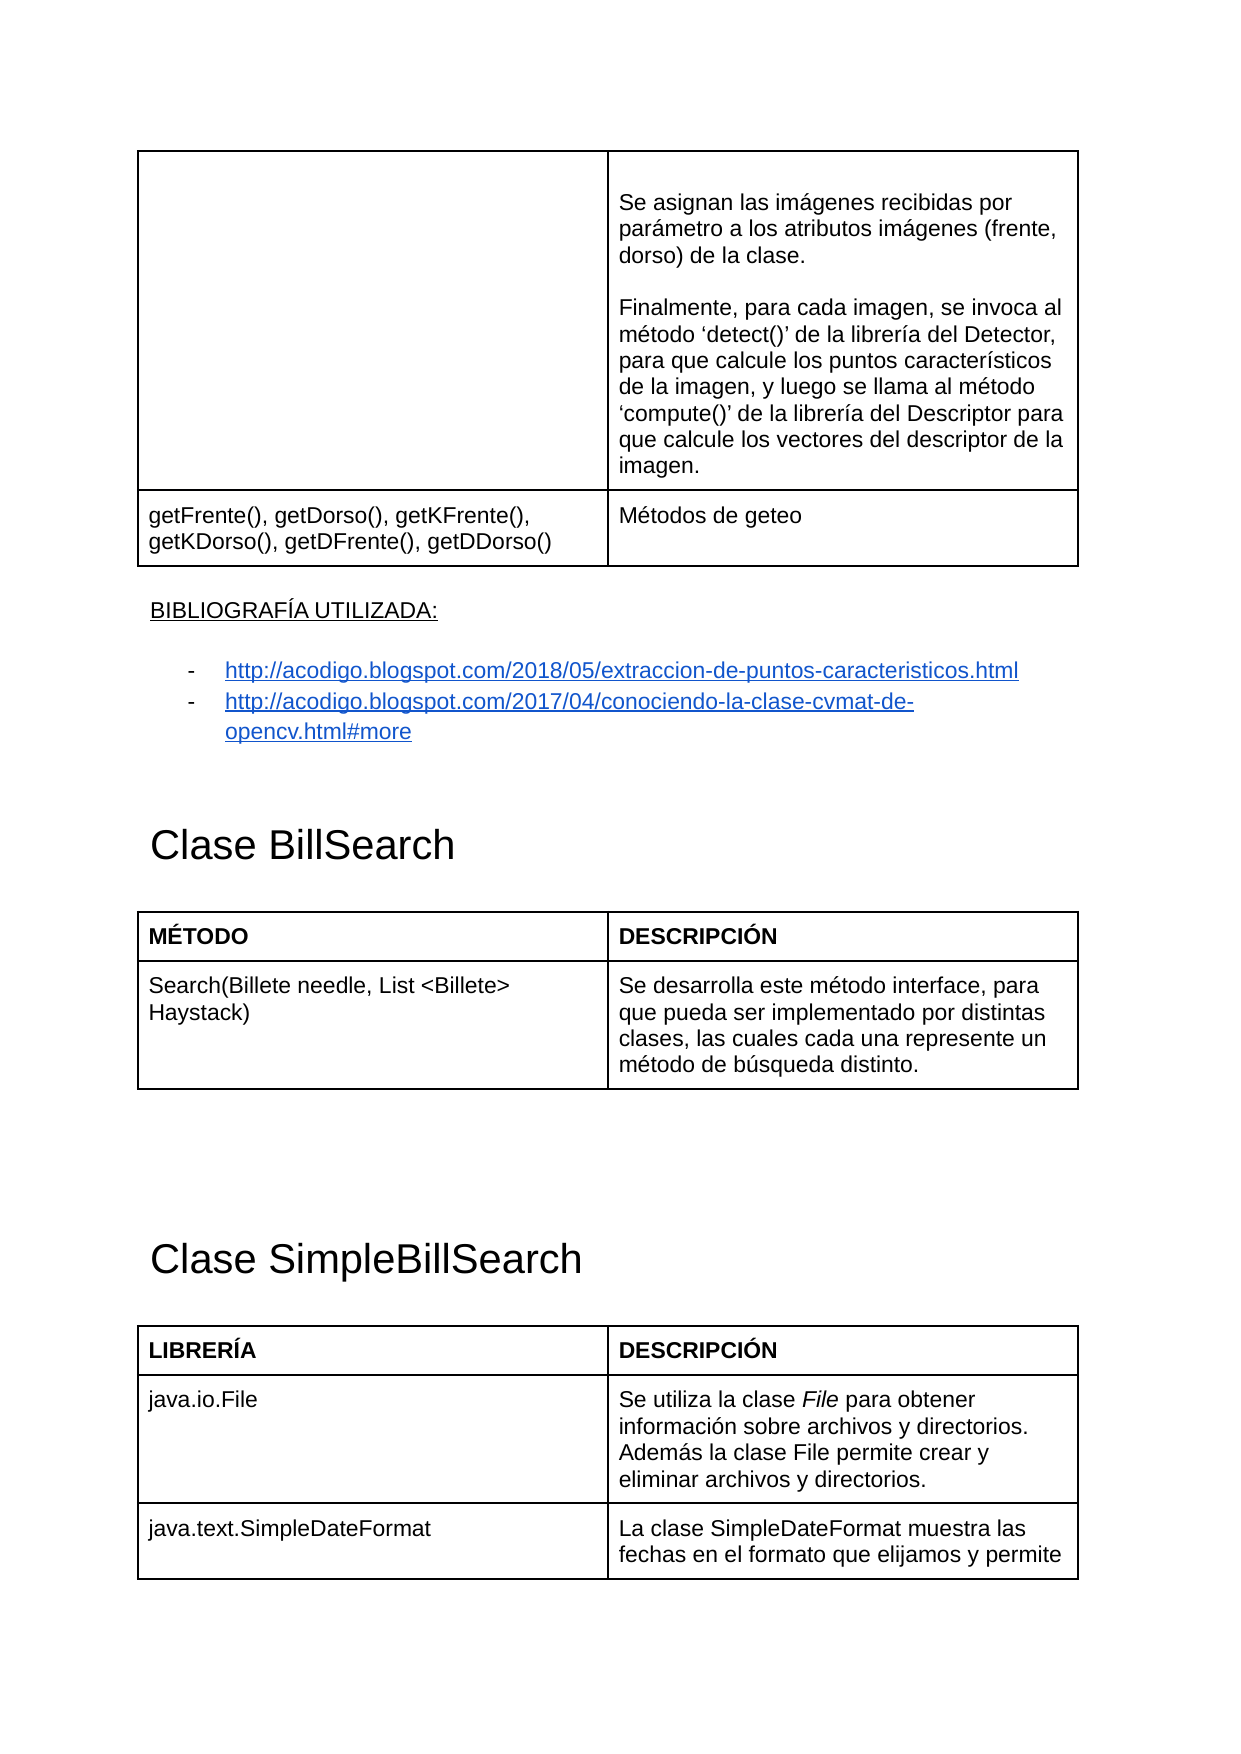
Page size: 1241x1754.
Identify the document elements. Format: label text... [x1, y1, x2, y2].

table_header DESCRIPCIÓN [609, 1327, 1077, 1374]
table_cell Search(Billete needle, List <Billete> Haystack) [139, 962, 607, 1088]
table_header MÉTODO [139, 913, 607, 960]
table_cell getFrente(), getDorso(), getKFrente(), getKDorso(), getDFrente(), getDDorso() [139, 491, 607, 565]
list http://acodigo.blogspot.com/2017/04/conociendo-la-clase-cvmat-de-opencv.html#more [187, 688, 1090, 744]
list http://acodigo.blogspot.com/2018/05/extraccion-de-puntos-caracteristicos.html [187, 657, 1090, 684]
table_cell java.io.File [139, 1376, 607, 1502]
table_cell Se asignan las imágenes recibidas por parámetro a los atributos imágenes (frente, dorso) de la clase. Finalmente, para cada imagen, se invoca al método ‘detect()’ de la librería del Detector, para que calcule los puntos característicos de la imagen, y luego se llama al método ‘compute()’ de la librería del Descriptor para que calcule los vectores del descriptor de la imagen. [609, 152, 1077, 489]
table_header DESCRIPCIÓN [609, 913, 1077, 960]
table_header LIBRERÍA [139, 1327, 607, 1374]
subtitle Clase BillSearch [150, 820, 1090, 868]
table_cell Se utiliza la clase File para obtener información sobre archivos y directorios. Además la clase File permite crear y eliminar archivos y directorios. [609, 1376, 1077, 1502]
table_cell Métodos de geteo [609, 491, 1077, 565]
text BIBLIOGRAFÍA UTILIZADA: [150, 597, 1090, 623]
table_cell [139, 152, 607, 489]
table_cell Se desarrolla este método interface, para que pueda ser implementado por distintas clases, las cuales cada una represente un método de búsqueda distinto. [609, 962, 1077, 1088]
table_cell La clase SimpleDateFormat muestra las fechas en el formato que elijamos y permite [609, 1504, 1077, 1578]
subtitle Clase SimpleBillSearch [150, 1234, 1090, 1282]
table_cell java.text.SimpleDateFormat [139, 1504, 607, 1578]
